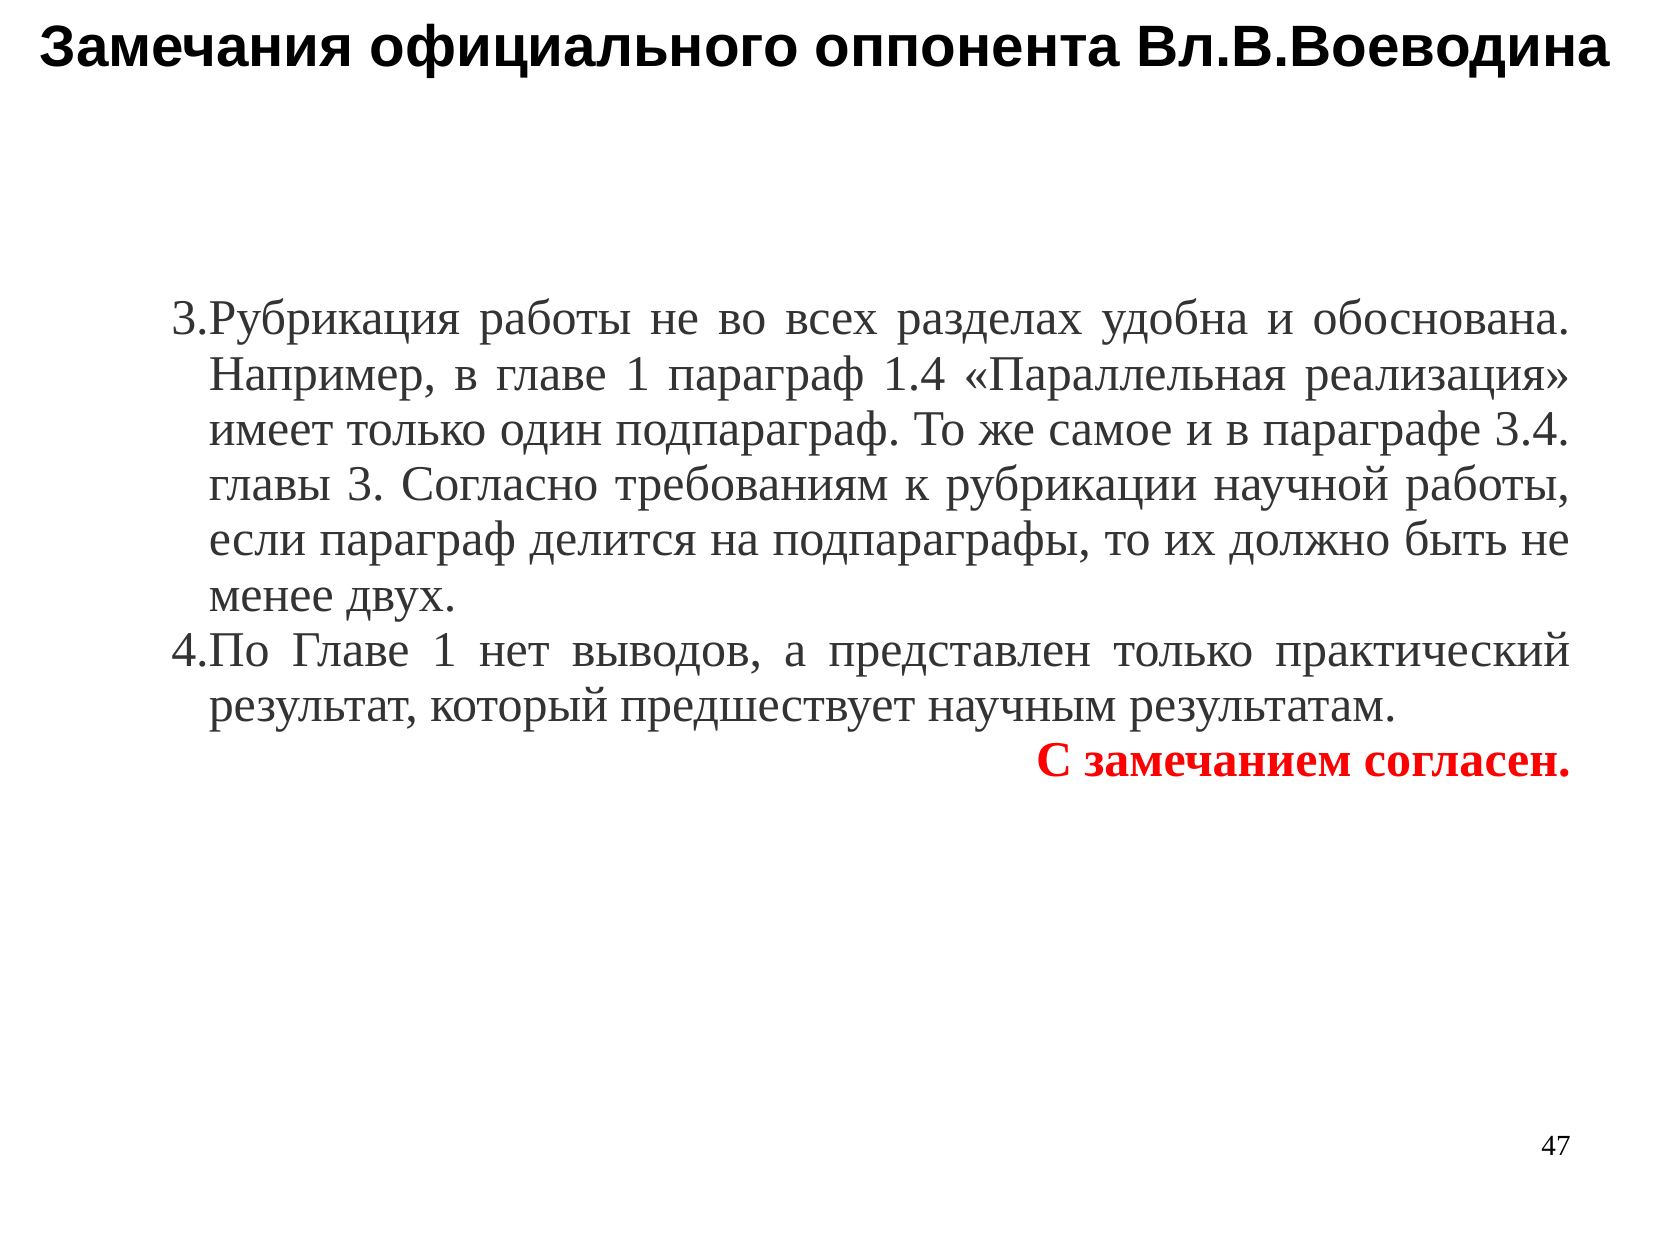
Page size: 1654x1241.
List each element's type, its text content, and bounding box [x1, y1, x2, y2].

list 3.Рубрикация работы не во всех разделах удобна и обоснована. Например, в главе 1 параграф 1.4 «Параллельная реализация» имеет только один подпараграф. То же самое и в параграфе 3.4. главы 3. Согласно требованиям к рубрикации научной работы, если параграф делится на подпараграфы, то их должно быть не менее двух. 4.По Главе 1 нет выводов, а представлен только практический результат, который предшествует научным результатам. С замечанием согласен. [82, 290, 1571, 1010]
title Замечания официального оппонента Вл.В.Воеводина [0, 0, 1654, 151]
